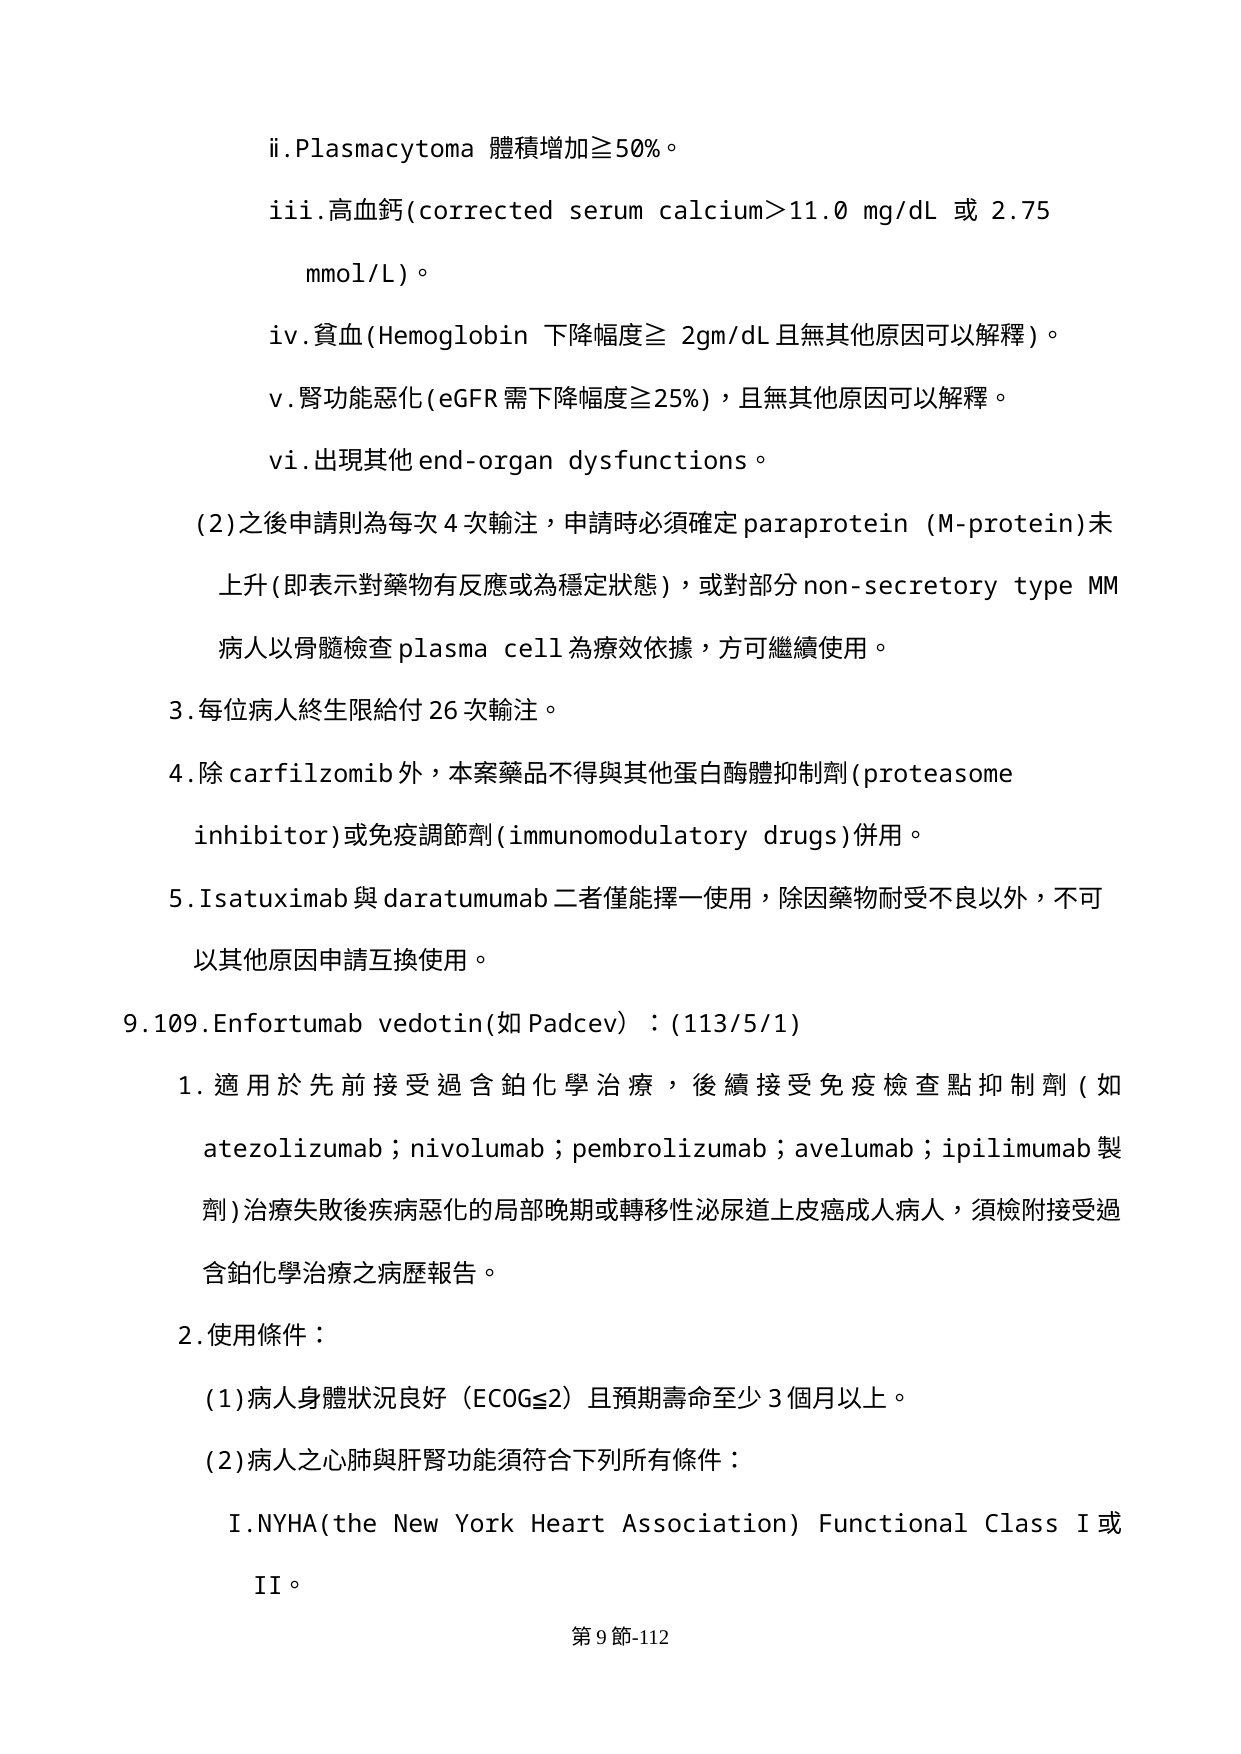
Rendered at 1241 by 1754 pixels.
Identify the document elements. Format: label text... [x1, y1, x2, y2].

text (1)病人身體狀況良好（ECOG≦2）且預期壽命至少3個月以上。 [202, 1354, 1122, 1417]
text v.腎功能惡化(eGFR需下降幅度≧25%)，且無其他原因可以解釋。 [268, 354, 1122, 417]
text vi.出現其他end-organ dysfunctions。 [268, 417, 1122, 479]
text 2.使用條件： [177, 1292, 1122, 1354]
text iv.貧血(Hemoglobin 下降幅度≧ 2gm/dL且無其他原因可以解釋)。 [268, 292, 1122, 354]
text (2)之後申請則為每次4次輸注，申請時必須確定paraprotein (M-protein)未上升(即表示對藥物有反應或為穩定狀態)，或對部分non-secretory type MM病人以骨髓檢查plasma cell為療效依據，方可繼續使用。 [193, 479, 1122, 667]
text ⅱ.Plasmacytoma 體積增加≧50%。 [268, 104, 1122, 167]
text 5.Isatuximab與daratumumab二者僅能擇一使用，除因藥物耐受不良以外，不可以其他原因申請互換使用。 [168, 854, 1122, 979]
text 9.109.Enfortumab vedotin(如Padcev）：(113/5/1) [123, 979, 1122, 1042]
text 3.每位病人終生限給付26次輸注。 [168, 667, 1122, 729]
text 1.適用於先前接受過含鉑化學治療，後續接受免疫檢查點抑制劑(如atezolizumab；nivolumab；pembrolizumab；avelumab；ipilimumab製劑)治療失敗後疾病惡化的局部晚期或轉移性泌尿道上皮癌成人病人，須檢附接受過含鉑化學治療之病歷報告。 [177, 1042, 1122, 1292]
text 4.除carfilzomib外，本案藥品不得與其他蛋白酶體抑制劑(proteasome inhibitor)或免疫調節劑(immunomodulatory drugs)併用。 [168, 729, 1122, 854]
text I.NYHA(the New York Heart Association) Functional Class I或II。 [227, 1479, 1122, 1604]
text (2)病人之心肺與肝腎功能須符合下列所有條件： [202, 1417, 1122, 1479]
text iii.高血鈣(corrected serum calcium＞11.0 mg/dL 或 2.75 mmol/L)。 [268, 167, 1122, 292]
